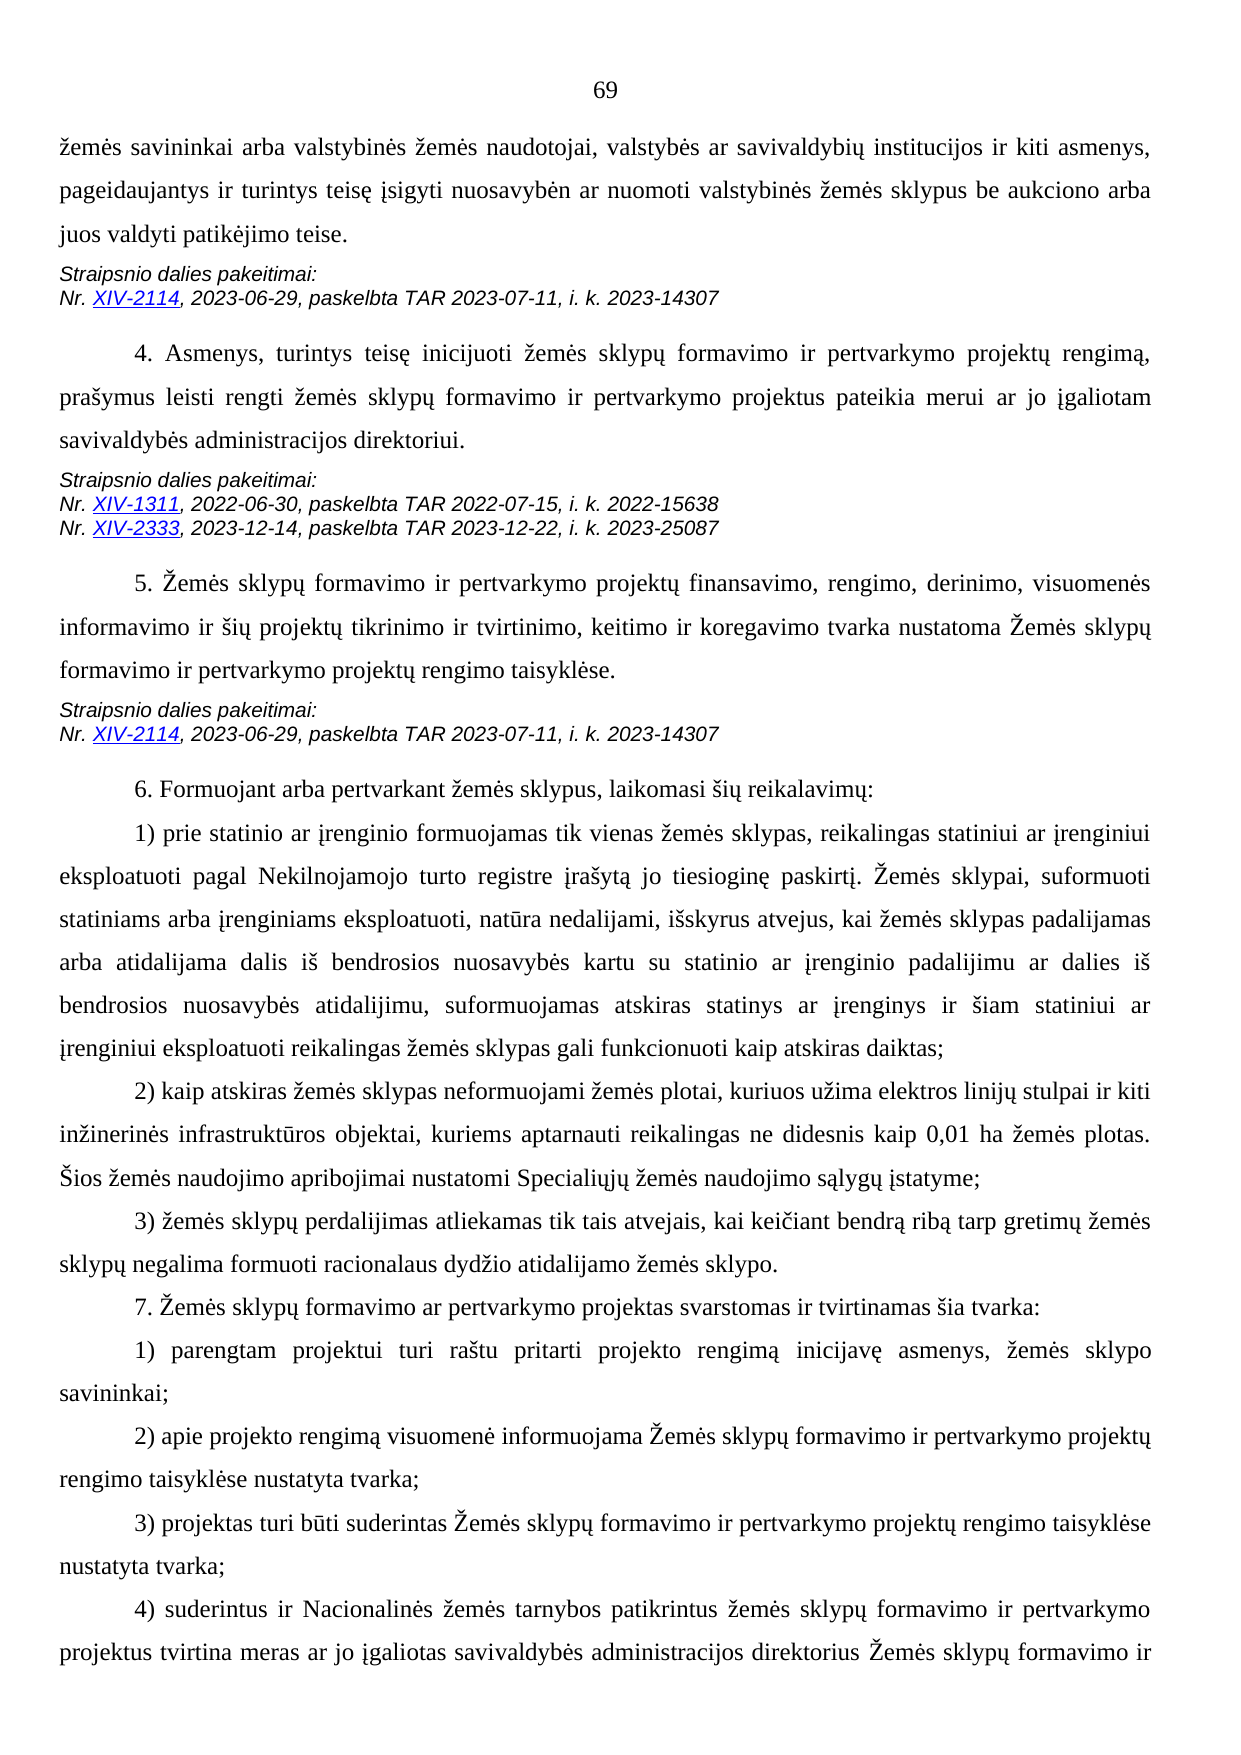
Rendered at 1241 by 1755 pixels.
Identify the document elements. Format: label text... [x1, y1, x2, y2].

text 3) projektas turi būti suderintas Žemės sklypų formavimo ir pertvarkymo projektų rengimo taisyklėse nustatyta tvarka; [59, 1508, 1152, 1579]
text Nr. XIV-1311, 2022-06-30, paskelbta TAR 2022-07-15, i. k. 2022-15638 [59, 492, 1152, 516]
text žemės savininkai arba valstybinės žemės naudotojai, valstybės ar savivaldybių institucijos ir kiti asmenys, pageidaujantys ir turintys teisę įsigyti nuosavybėn ar nuomoti valstybinės žemės sklypus be aukciono arba juos valdyti patikėjimo teise. [59, 132, 1152, 247]
text Straipsnio dalies pakeitimai: [59, 698, 1152, 722]
text Straipsnio dalies pakeitimai: [59, 468, 1152, 492]
text 1) parengtam projektui turi raštu pritarti projekto rengimą inicijavę asmenys, žemės sklypo savininkai; [59, 1335, 1152, 1407]
text 4) suderintus ir Nacionalinės žemės tarnybos patikrintus žemės sklypų formavimo ir pertvarkymo projektus tvirtina meras ar jo įgaliotas savivaldybės administracijos direktorius Žemės sklypų formavimo ir [59, 1594, 1152, 1666]
text Nr. XIV-2333, 2023-12-14, paskelbta TAR 2023-12-22, i. k. 2023-25087 [59, 516, 1152, 540]
text 1) prie statinio ar įrenginio formuojamas tik vienas žemės sklypas, reikalingas statiniui ar įrenginiui eksploatuoti pagal Nekilnojamojo turto registre įrašytą jo tiesioginę paskirtį. Žemės sklypai, suformuoti statiniams arba įrenginiams eksploatuoti, natūra nedalijami, išskyrus atvejus, kai žemės sklypas padalijamas arba atidalijama dalis iš bendrosios nuosavybės kartu su statinio ar įrenginio padalijimu ar dalies iš bendrosios nuosavybės atidalijimu, suformuojamas atskiras statinys ar įrenginys ir šiam statiniui ar įrenginiui eksploatuoti reikalingas žemės sklypas gali funkcionuoti kaip atskiras daiktas; [59, 818, 1152, 1062]
text 3) žemės sklypų perdalijimas atliekamas tik tais atvejais, kai keičiant bendrą ribą tarp gretimų žemės sklypų negalima formuoti racionalaus dydžio atidalijamo žemės sklypo. [59, 1206, 1152, 1278]
text 6. Formuojant arba pertvarkant žemės sklypus, laikomasi šių reikalavimų: [59, 774, 1152, 803]
text 2) apie projekto rengimą visuomenė informuojama Žemės sklypų formavimo ir pertvarkymo projektų rengimo taisyklėse nustatyta tvarka; [59, 1421, 1152, 1493]
text Straipsnio dalies pakeitimai: [59, 262, 1152, 286]
text 2) kaip atskiras žemės sklypas neformuojami žemės plotai, kuriuos užima elektros linijų stulpai ir kiti inžinerinės infrastruktūros objektai, kuriems aptarnauti reikalingas ne didesnis kaip 0,01 ha žemės plotas. Šios žemės naudojimo apribojimai nustatomi Specialiųjų žemės naudojimo sąlygų įstatyme; [59, 1076, 1152, 1191]
text 7. Žemės sklypų formavimo ar pertvarkymo projektas svarstomas ir tvirtinamas šia tvarka: [59, 1292, 1152, 1321]
text 5. Žemės sklypų formavimo ir pertvarkymo projektų finansavimo, rengimo, derinimo, visuomenės informavimo ir šių projektų tikrinimo ir tvirtinimo, keitimo ir koregavimo tvarka nustatoma Žemės sklypų formavimo ir pertvarkymo projektų rengimo taisyklėse. [59, 568, 1152, 683]
text Nr. XIV-2114, 2023-06-29, paskelbta TAR 2023-07-11, i. k. 2023-14307 [59, 286, 1152, 310]
text Nr. XIV-2114, 2023-06-29, paskelbta TAR 2023-07-11, i. k. 2023-14307 [59, 722, 1152, 746]
text 4. Asmenys, turintys teisę inicijuoti žemės sklypų formavimo ir pertvarkymo projektų rengimą, prašymus leisti rengti žemės sklypų formavimo ir pertvarkymo projektus pateikia merui ar jo įgaliotam savivaldybės administracijos direktoriui. [59, 338, 1152, 453]
